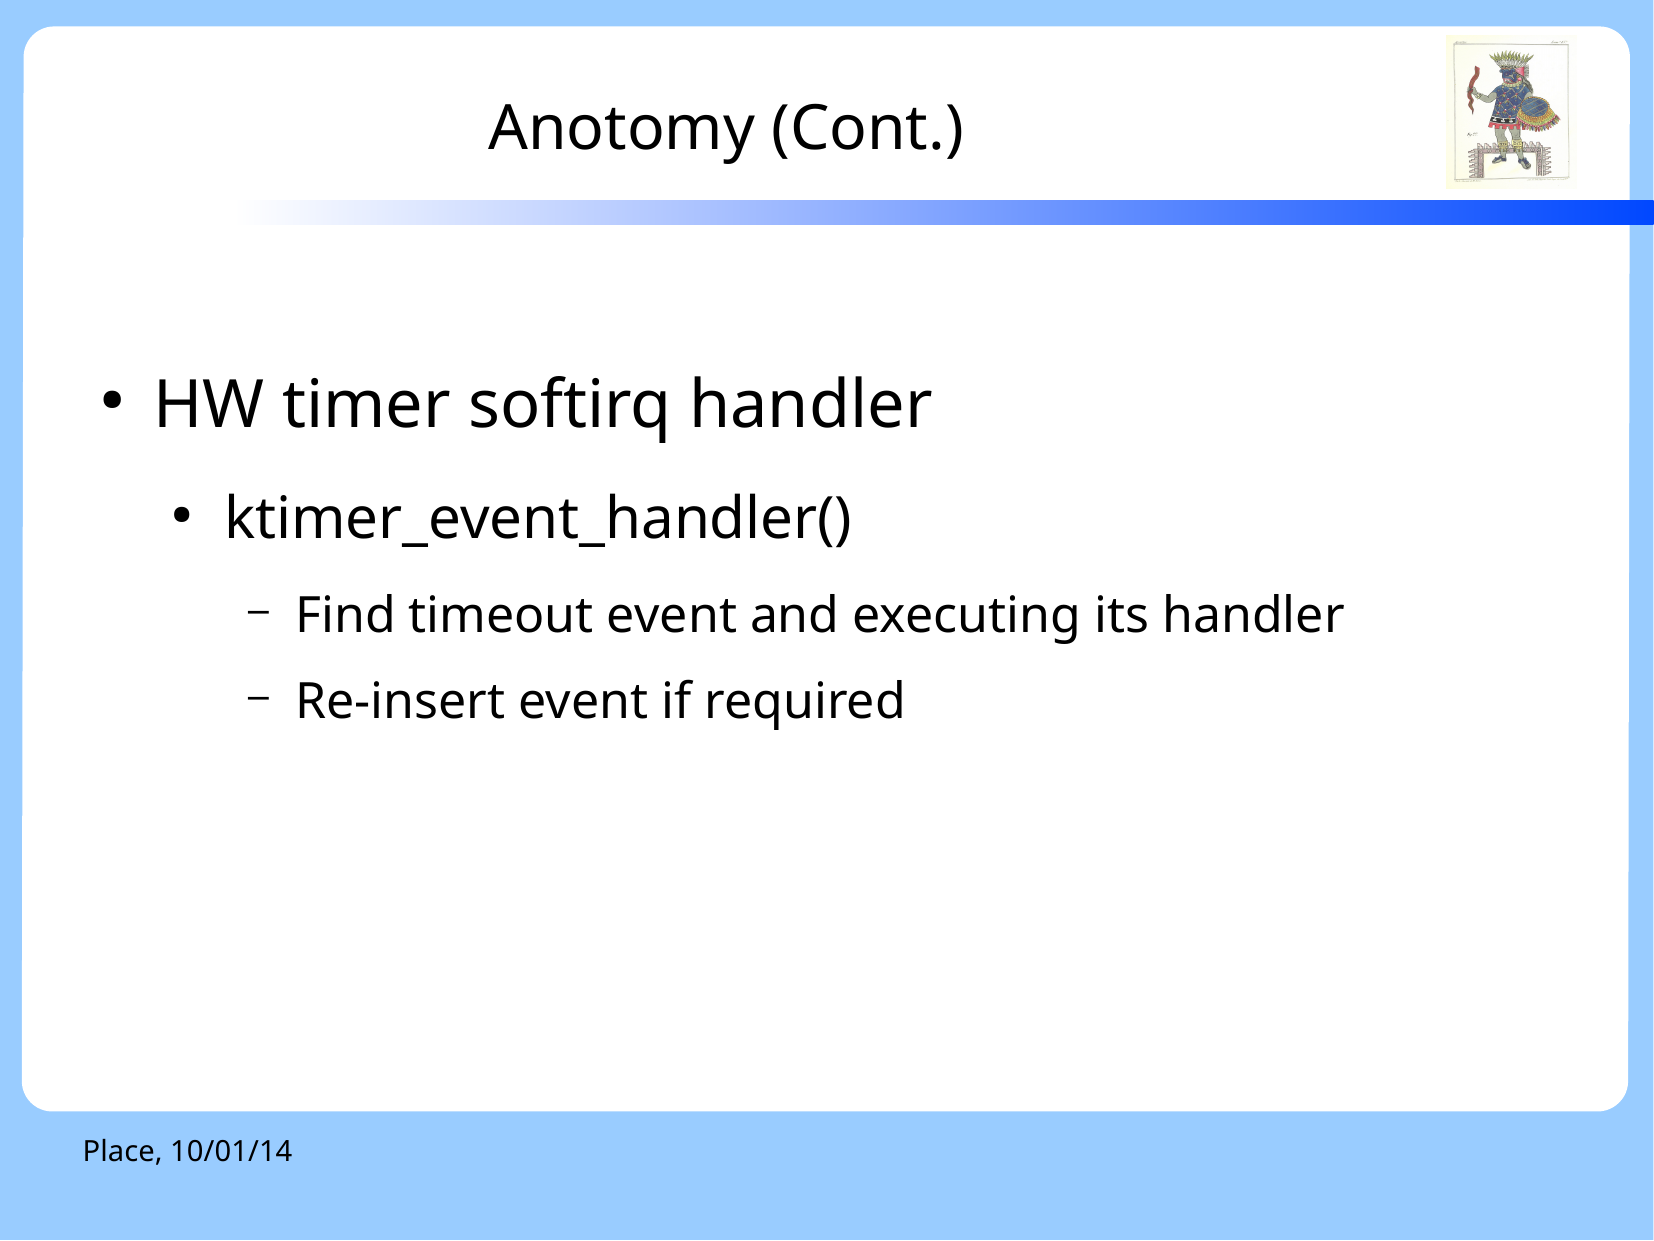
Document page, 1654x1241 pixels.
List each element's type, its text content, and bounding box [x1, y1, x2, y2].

list HW timer softirq handler ktimer_event_handler() Find timeout event and executing its handler Re-insert event if required [82, 236, 1571, 1055]
picture [1446, 35, 1577, 189]
title Anotomy (Cont.) [82, 49, 1371, 201]
